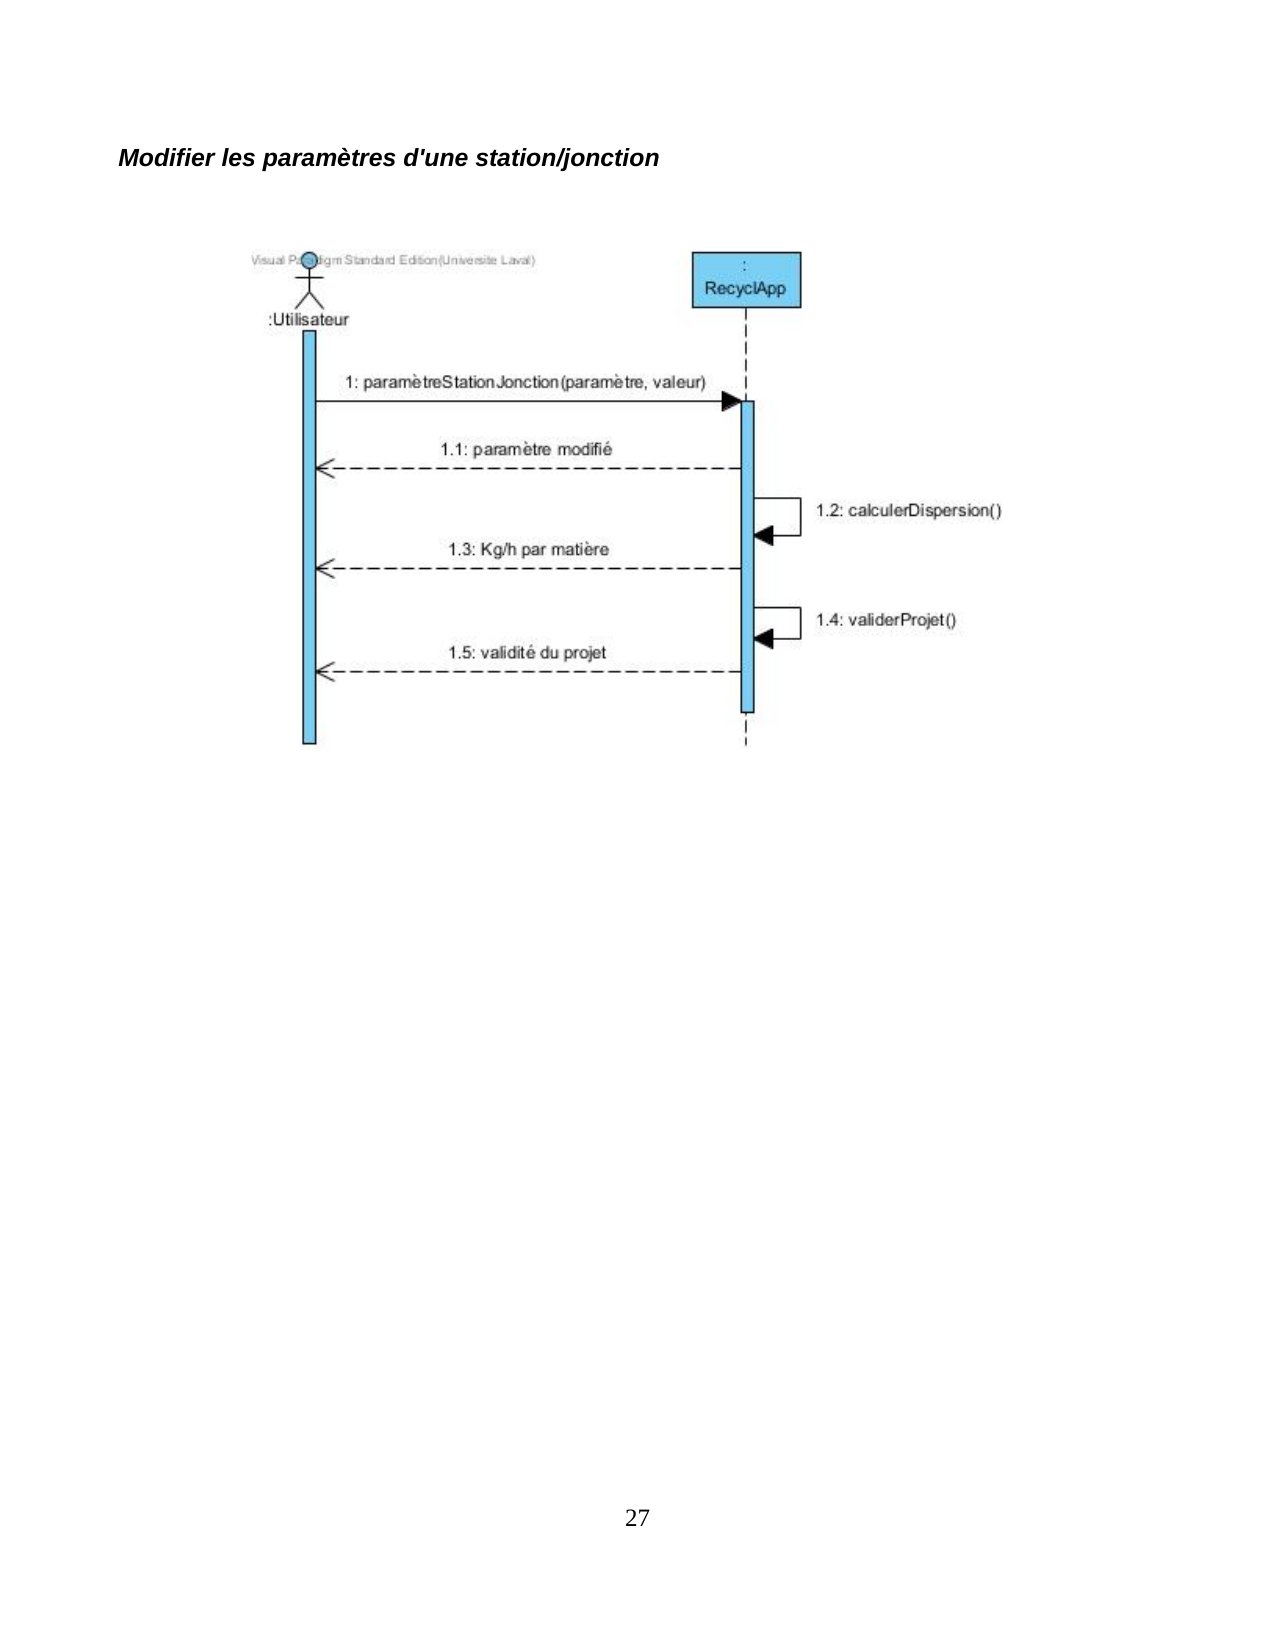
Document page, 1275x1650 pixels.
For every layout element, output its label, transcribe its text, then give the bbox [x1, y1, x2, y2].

subtitle Modifier les paramètres d'une station/jonction [118, 143, 1157, 172]
picture [251, 249, 1024, 751]
